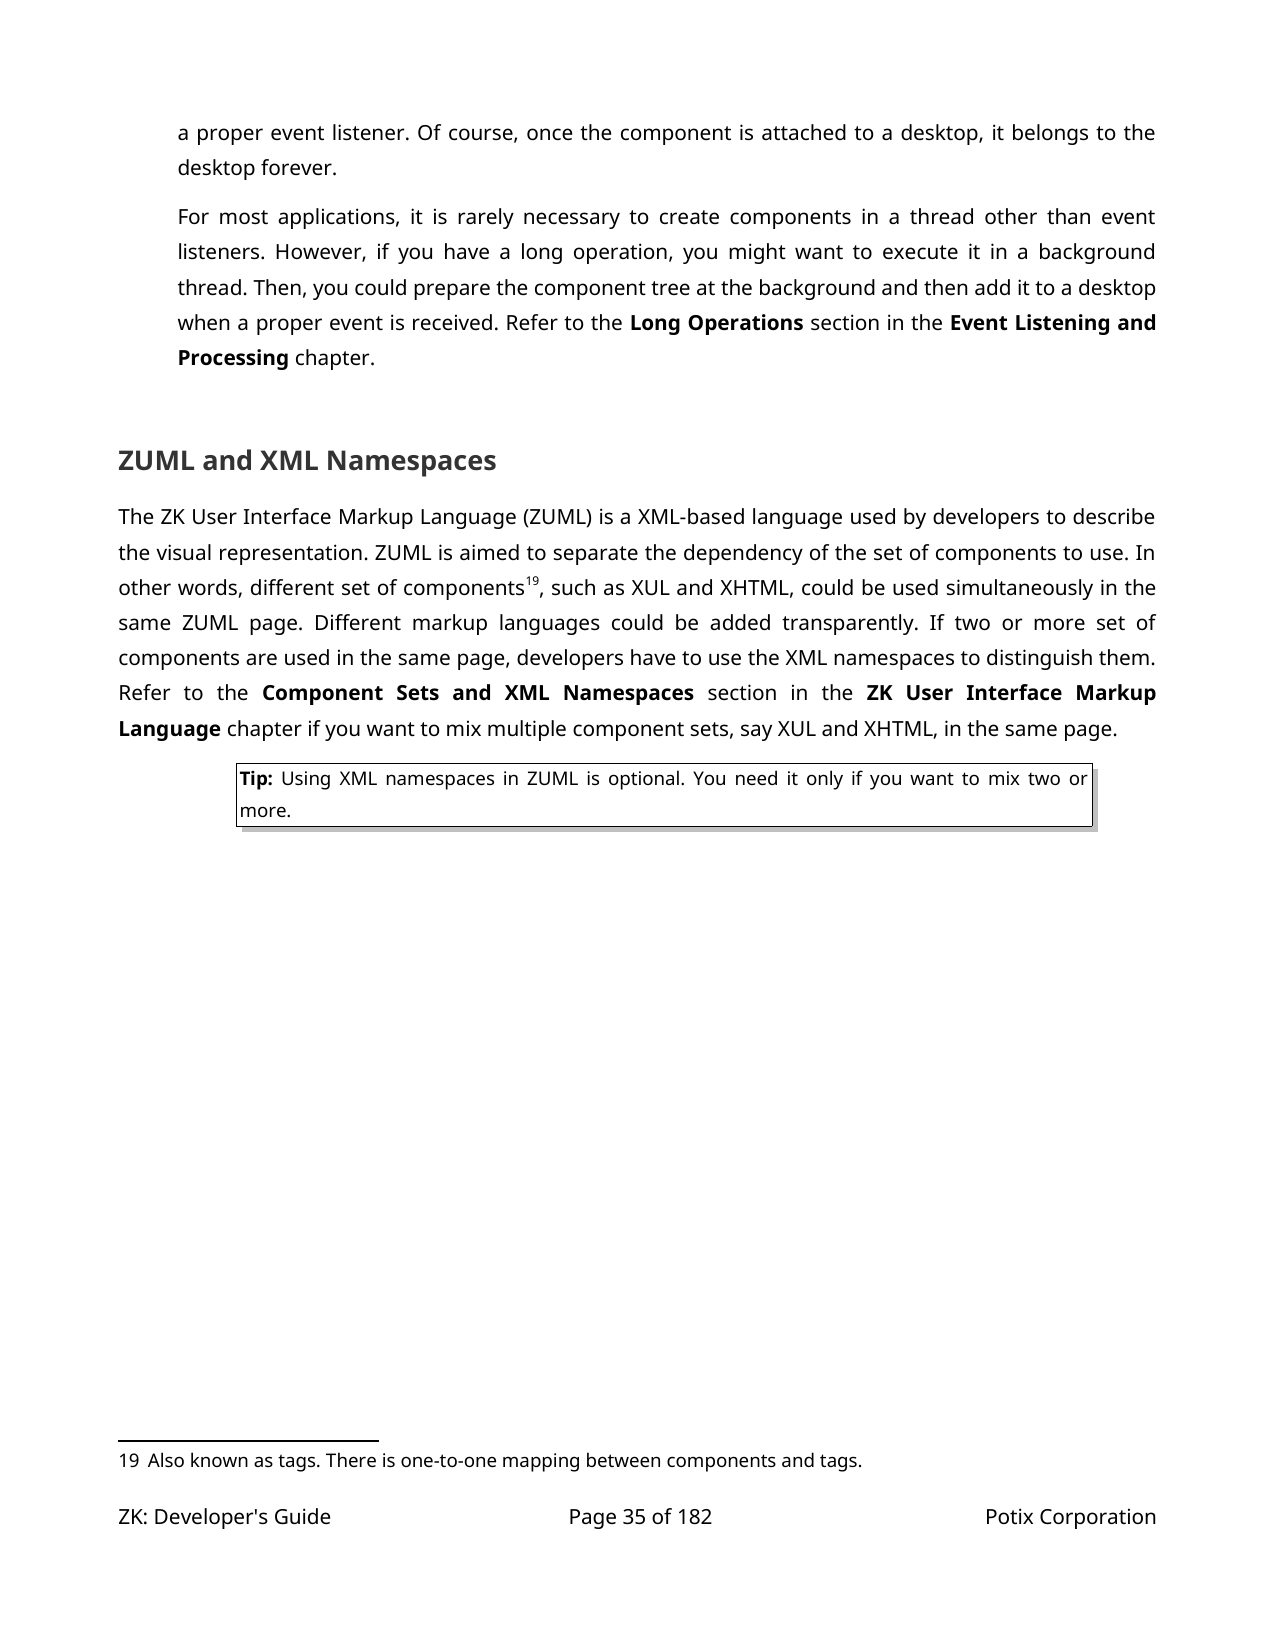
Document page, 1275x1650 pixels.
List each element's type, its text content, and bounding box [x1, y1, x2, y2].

text The ZK User Interface Markup Language (ZUML) is a XML-based language used by developers to describe the visual representation. ZUML is aimed to separate the dependency of the set of components to use. In other words, different set of components, such as XUL and XHTML, could be used simultaneously in the same ZUML page. Different markup languages could be added transparently. If two or more set of components are used in the same page, developers have to use the XML namespaces to distinguish them. Refer to the Component Sets and XML Namespaces section in the ZK User Interface Markup Language chapter if you want to mix multiple component sets, say XUL and XHTML, in the same page. [118, 502, 1157, 742]
text For most applications, it is rarely necessary to create components in a thread other than event listeners. However, if you have a long operation, you might want to execute it in a background thread. Then, you could prepare the component tree at the background and then add it to a desktop when a proper event is received. Refer to the Long Operations section in the Event Listening and Processing chapter. [177, 202, 1157, 371]
subtitle ZUML and XML Namespaces [118, 442, 1157, 479]
text Tip: Using XML namespaces in ZUML is optional. You need it only if you want to mix two or more. [237, 764, 1092, 826]
text Also known as tags. There is one-to-one mapping between components and tags. [118, 1447, 1157, 1473]
text a proper event listener. Of course, once the component is attached to a desktop, it belongs to the desktop forever. [177, 118, 1157, 182]
